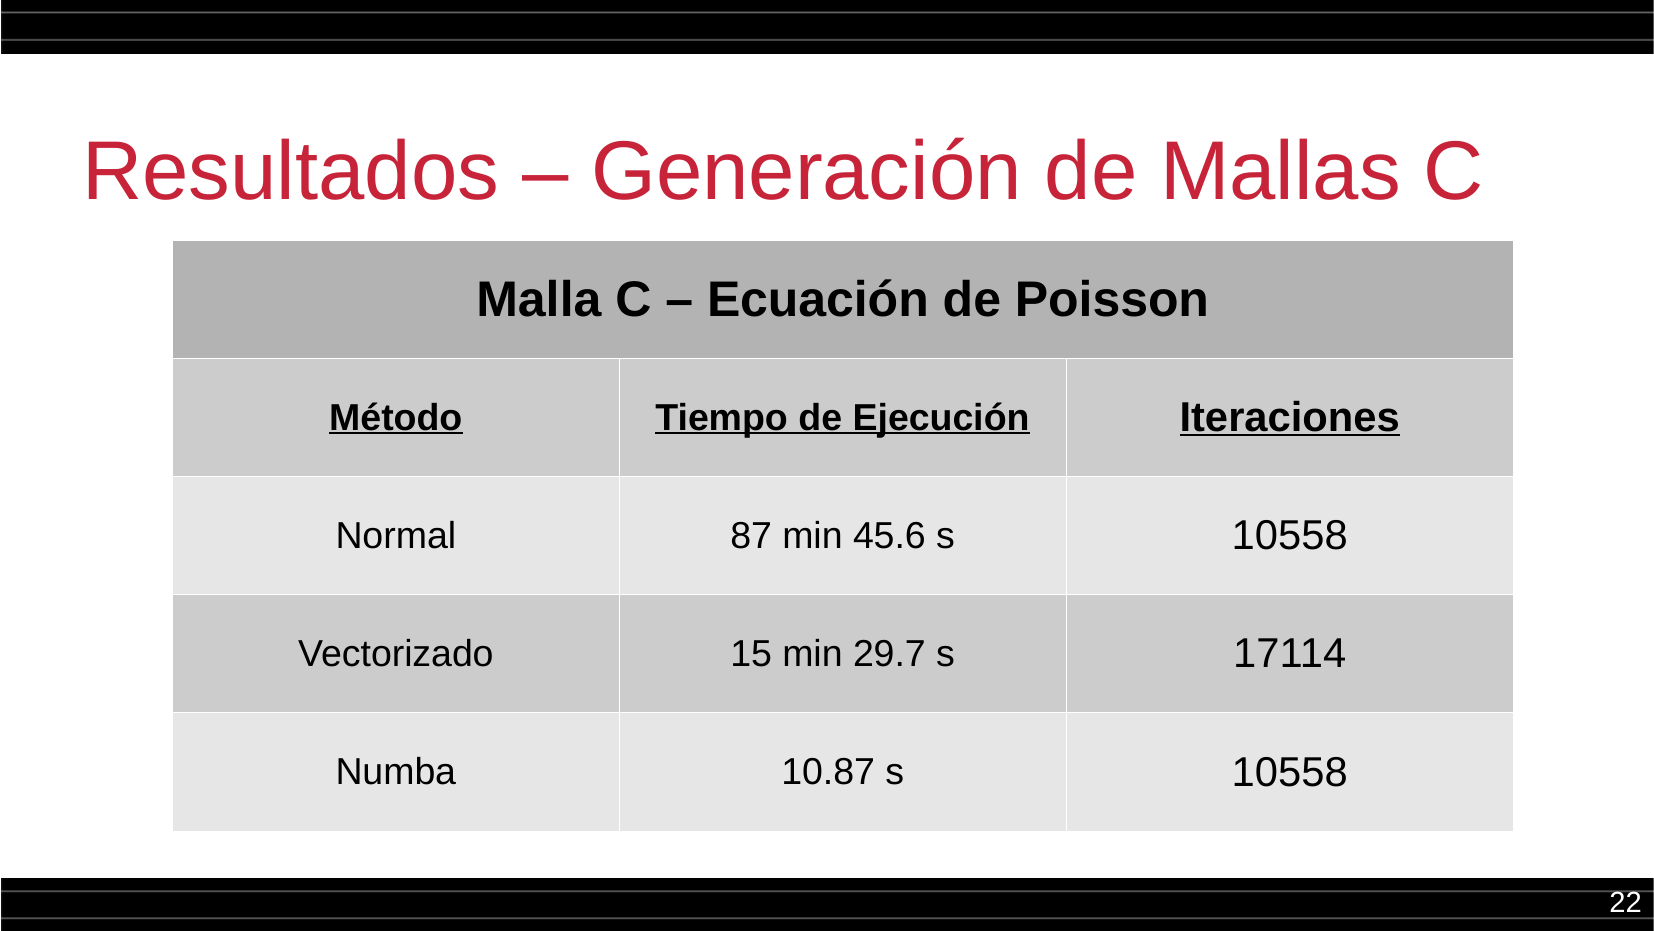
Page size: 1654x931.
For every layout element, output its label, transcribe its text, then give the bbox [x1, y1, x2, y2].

table_header Malla C – Ecuación de Poisson [173, 241, 1513, 358]
table_cell Normal [173, 477, 619, 594]
table_cell 15 min 29.7 s [620, 595, 1066, 712]
table_cell 87 min 45.6 s [620, 477, 1066, 594]
table_cell 17114 [1067, 595, 1513, 712]
picture [1, 0, 1654, 54]
table_cell Método [173, 359, 619, 476]
table_cell Iteraciones [1067, 359, 1513, 476]
table_cell 10558 [1067, 477, 1513, 594]
picture [1, 878, 1654, 931]
table_cell Vectorizado [173, 595, 619, 712]
table_cell Tiempo de Ejecución [620, 359, 1066, 476]
table_cell Numba [173, 713, 619, 831]
table_cell 10558 [1067, 713, 1513, 831]
title Resultados – Generación de Mallas C [82, 92, 1571, 249]
table_cell 10.87 s [620, 713, 1066, 831]
